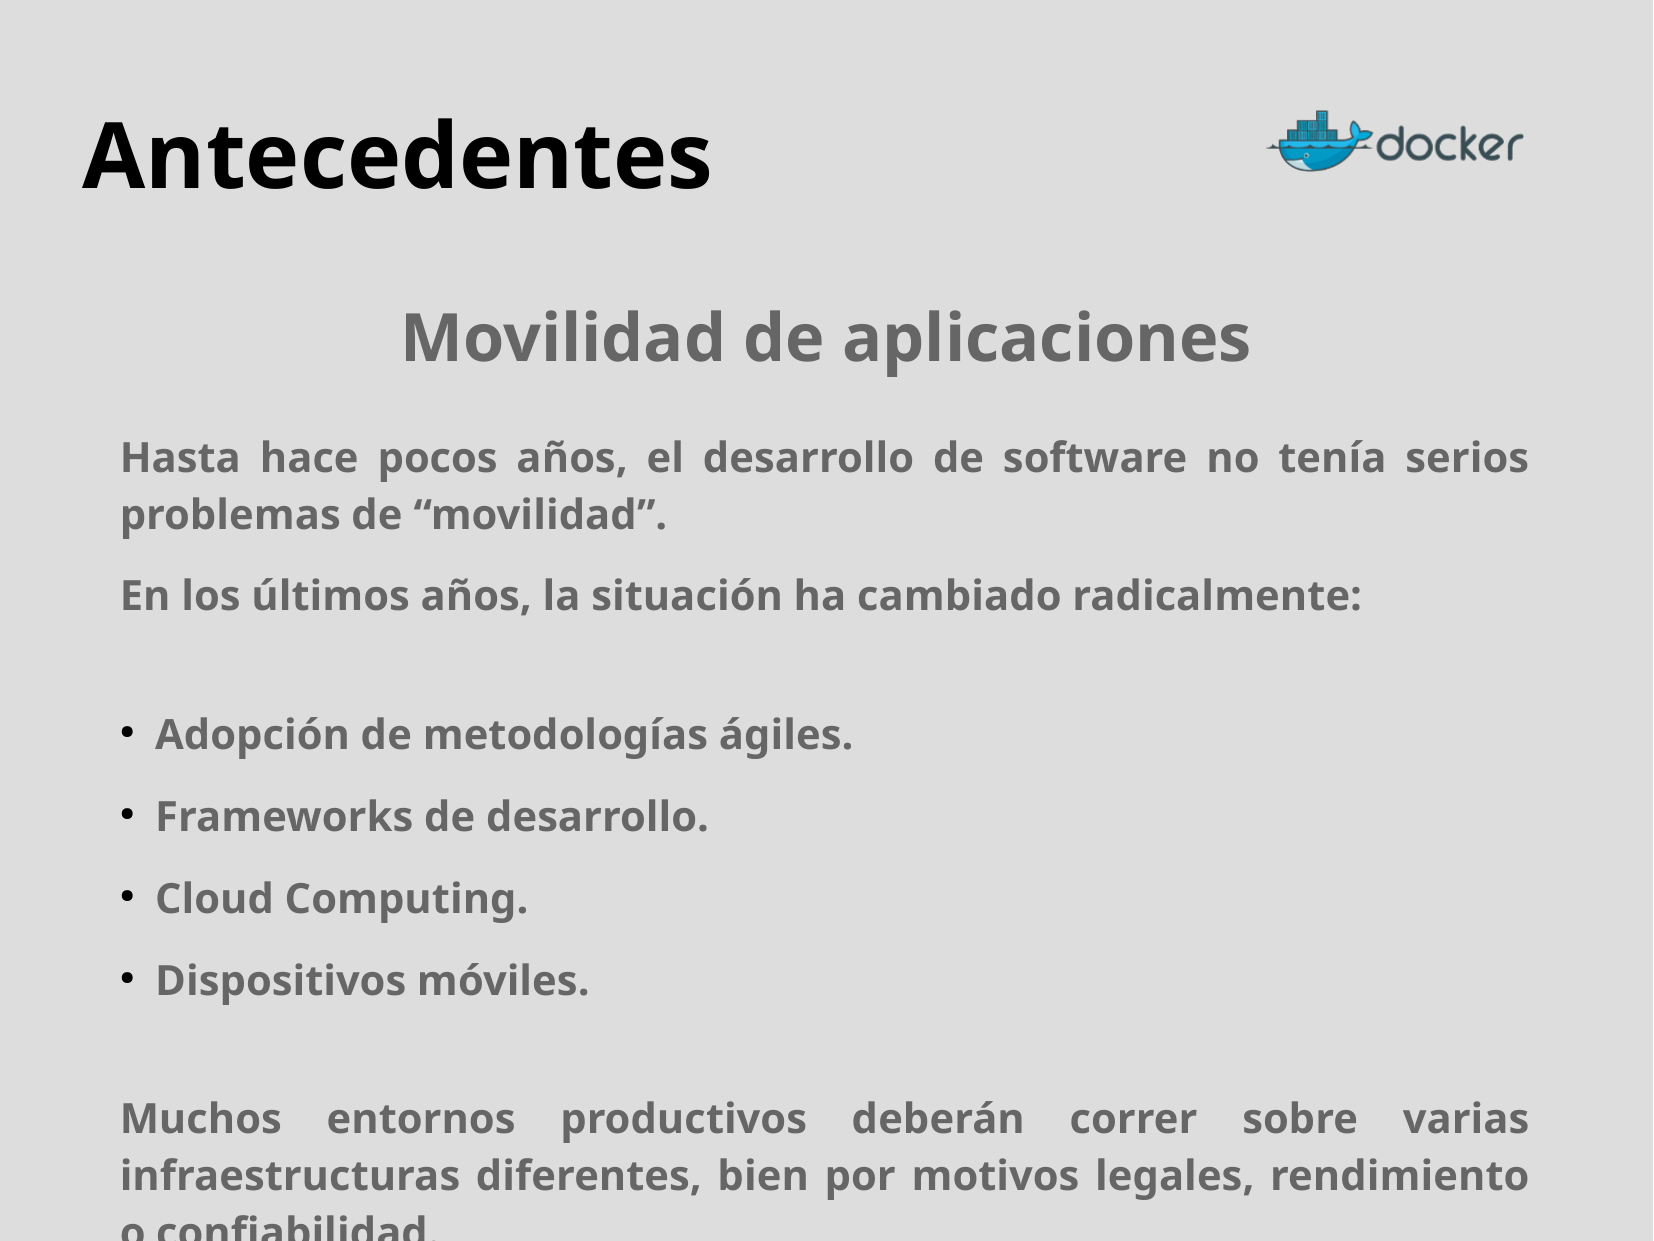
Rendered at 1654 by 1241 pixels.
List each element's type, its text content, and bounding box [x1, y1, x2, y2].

title Antecedentes [82, 49, 1571, 257]
picture [1244, 89, 1545, 193]
list Movilidad de aplicaciones [82, 290, 1571, 406]
text_box Hasta hace pocos años, el desarrollo de software no tenía serios problemas de “movilidad”. En los últimos años, la situación ha cambiado radicalmente: Adopción de metodologías ágiles. Frameworks de desarrollo. Cloud Computing. Dispositivos móviles. Muchos entornos productivos deberán correr sobre varias infraestructuras diferentes, bien por motivos legales, rendimiento o confiabilidad. [105, 420, 1546, 1141]
